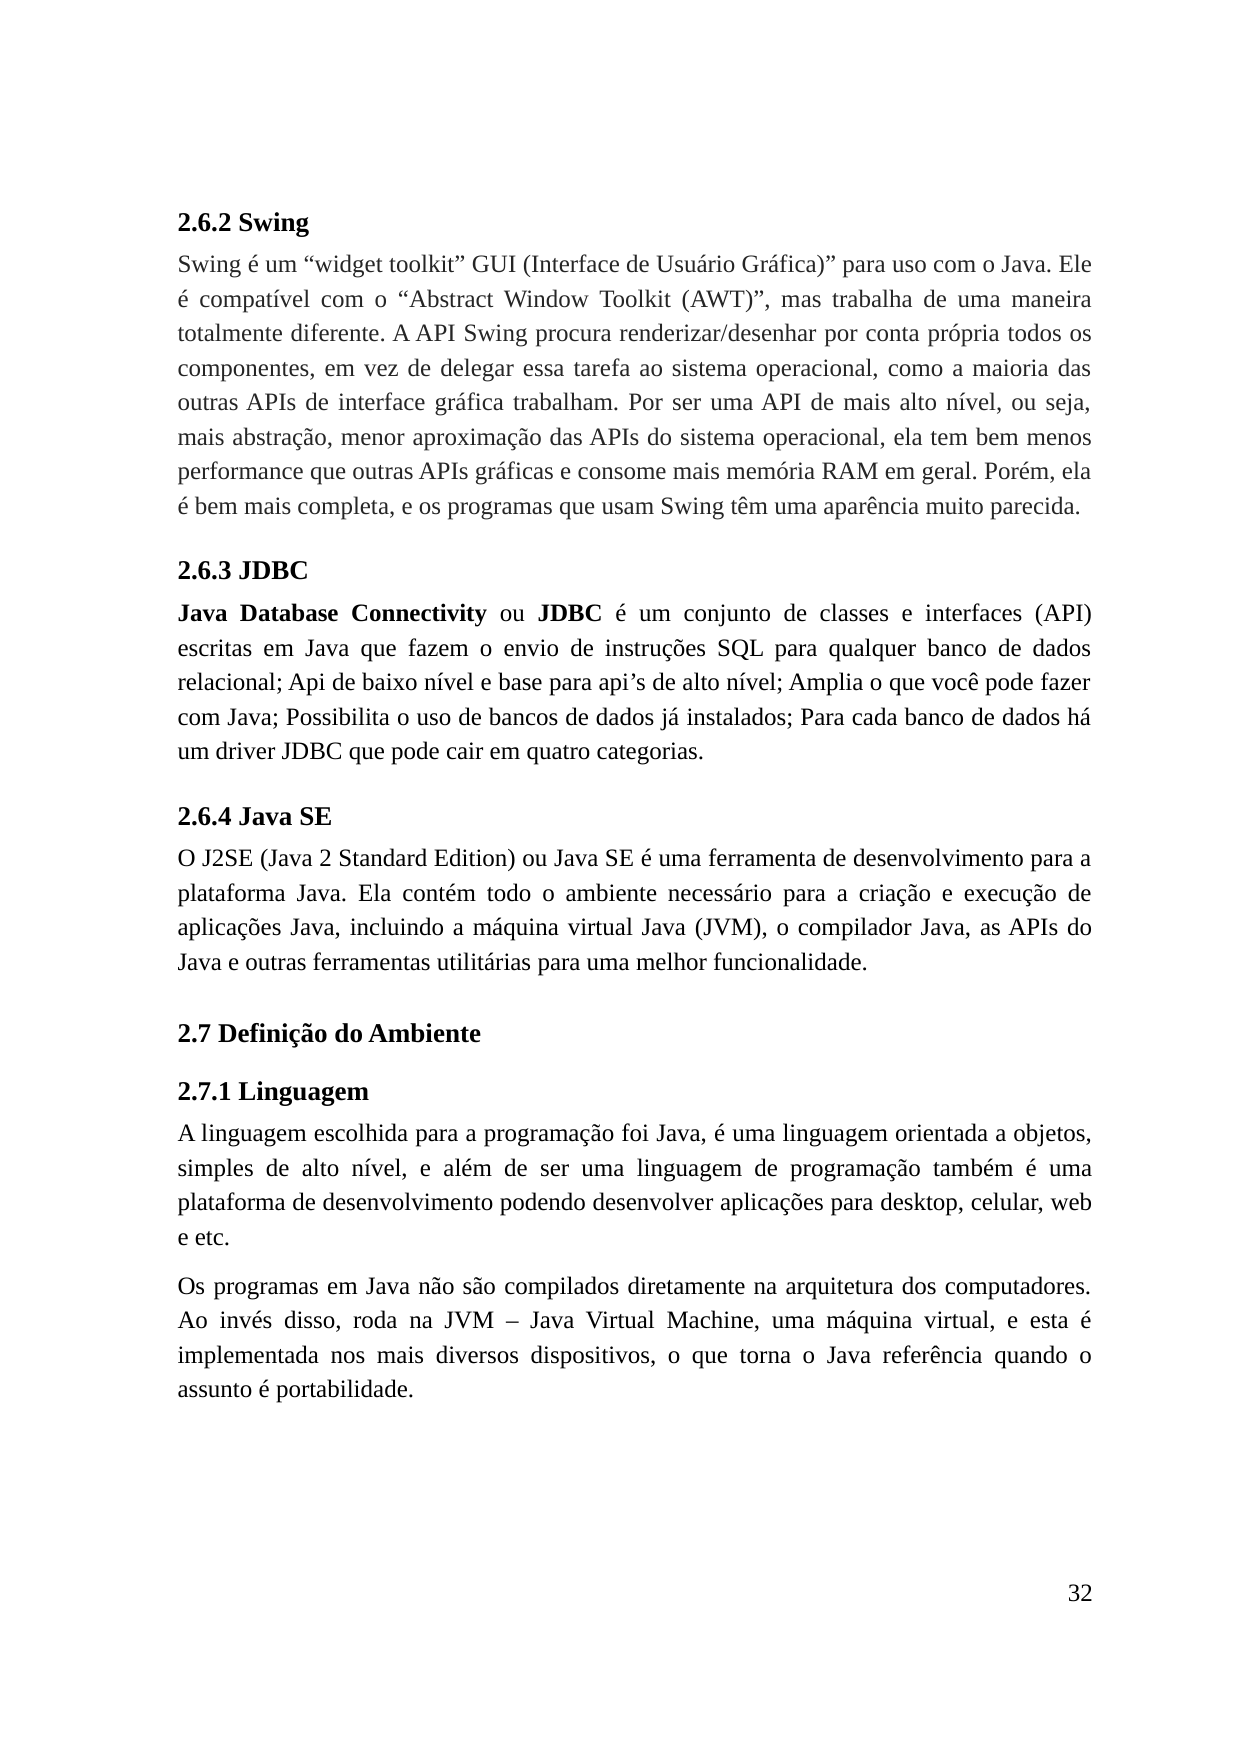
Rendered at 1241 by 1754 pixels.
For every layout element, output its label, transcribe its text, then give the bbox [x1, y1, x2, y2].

subtitle 2.6.2 Swing [177, 206, 1093, 237]
text A linguagem escolhida para a programação foi Java, é uma linguagem orientada a objetos, simples de alto nível, e além de ser uma linguagem de programação também é uma plataforma de desenvolvimento podendo desenvolver aplicações para desktop, celular, web e etc. [177, 1118, 1093, 1251]
text O J2SE (Java 2 Standard Edition) ou Java SE é uma ferramenta de desenvolvimento para a plataforma Java. Ela contém todo o ambiente necessário para a criação e execução de aplicações Java, incluindo a máquina virtual Java (JVM), o compilador Java, as APIs do Java e outras ferramentas utilitárias para uma melhor funcionalidade. [177, 843, 1093, 976]
subtitle 2.6.4 Java SE [177, 800, 1093, 831]
subtitle 2.7 Definição do Ambiente [177, 1017, 1093, 1048]
text Java Database Connectivity ou JDBC é um conjunto de classes e interfaces (API) escritas em Java que fazem o envio de instruções SQL para qualquer banco de dados relacional; Api de baixo nível e base para api’s de alto nível; Amplia o que você pode fazer com Java; Possibilita o uso de bancos de dados já instalados; Para cada banco de dados há um driver JDBC que pode cair em quatro categorias. [177, 598, 1093, 765]
subtitle 2.6.3 JDBC [177, 554, 1093, 586]
text Swing é um “widget toolkit” GUI (Interface de Usuário Gráfica)” para uso com o Java. Ele é compatível com o “Abstract Window Toolkit (AWT)”, mas trabalha de uma maneira totalmente diferente. A API Swing procura renderizar/desenhar por conta própria todos os componentes, em vez de delegar essa tarefa ao sistema operacional, como a maioria das outras APIs de interface gráfica trabalham. Por ser uma API de mais alto nível, ou seja, mais abstração, menor aproximação das APIs do sistema operacional, ela tem bem menos performance que outras APIs gráficas e consome mais memória RAM em geral. Porém, ela é bem mais completa, e os programas que usam Swing têm uma aparência muito parecida. [177, 249, 1093, 519]
text Os programas em Java não são compilados diretamente na arquitetura dos computadores. Ao invés disso, roda na JVM – Java Virtual Machine, uma máquina virtual, e esta é implementada nos mais diversos dispositivos, o que torna o Java referência quando o assunto é portabilidade. [177, 1271, 1093, 1403]
subtitle 2.7.1 Linguagem [177, 1075, 1093, 1106]
